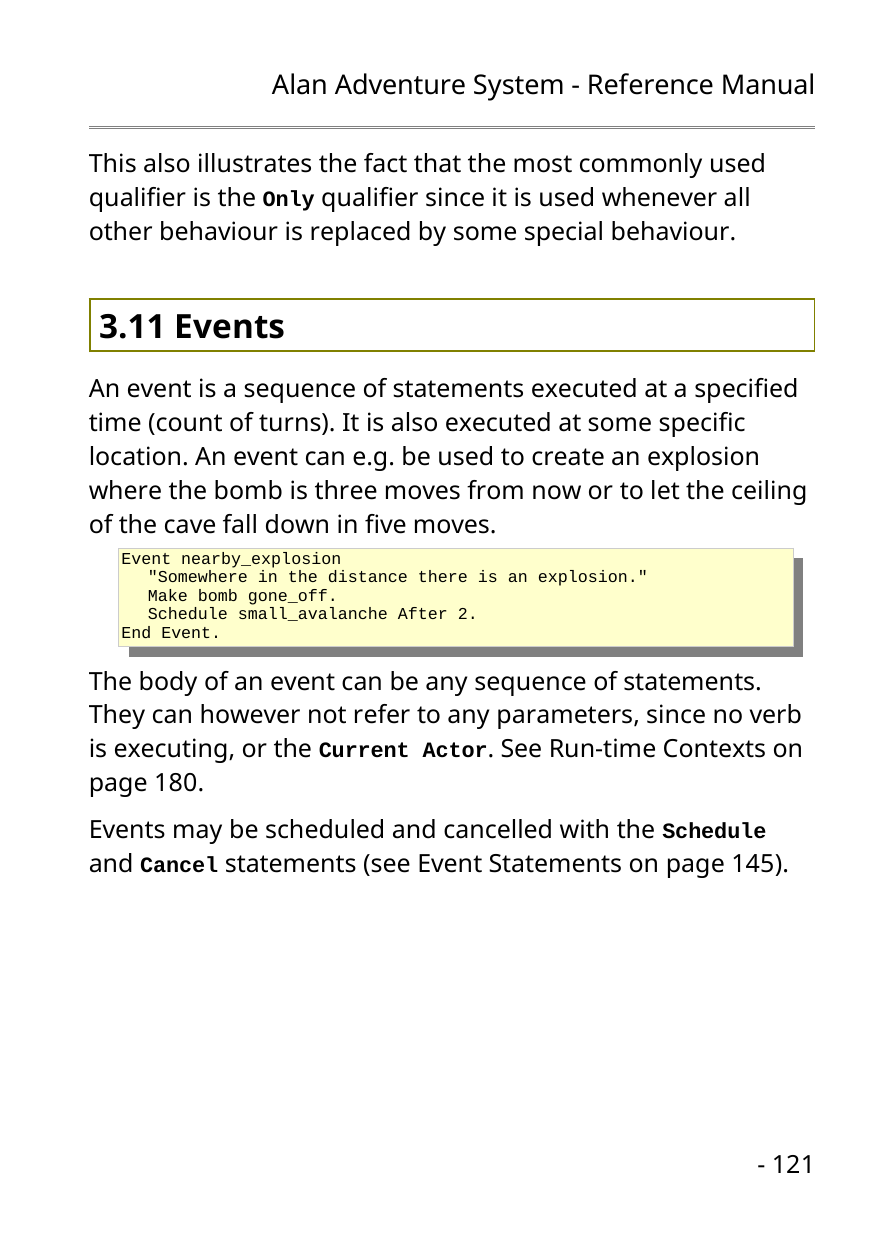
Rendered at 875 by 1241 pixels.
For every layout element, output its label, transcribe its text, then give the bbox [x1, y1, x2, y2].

subtitle Events [91, 300, 814, 350]
text Event nearby_explosion "Somewhere in the distance there is an explosion." Make bomb gone_off. Schedule small_avalanche After 2. End Event. [119, 549, 793, 646]
text Events may be scheduled and cancelled with the Schedule and Cancel statements (see Event Statements on page 114). [88, 812, 815, 880]
text This also illustrates the fact that the most commonly used qualifier is the Only qualifier since it is used whenever all other behaviour is replaced by some special behaviour. [88, 146, 815, 247]
text The body of an event can be any sequence of statements. They can however not refer to any parameters, since no verb is executing, or the Current Actor. See Run-time Contexts on page 145. [88, 663, 815, 799]
text An event is a sequence of statements executed at a specified time (count of turns). It is also executed at some specific location. An event can e.g. be used to create an explosion where the bomb is three moves from now or to let the ceiling of the cave fall down in five moves. [88, 371, 815, 541]
